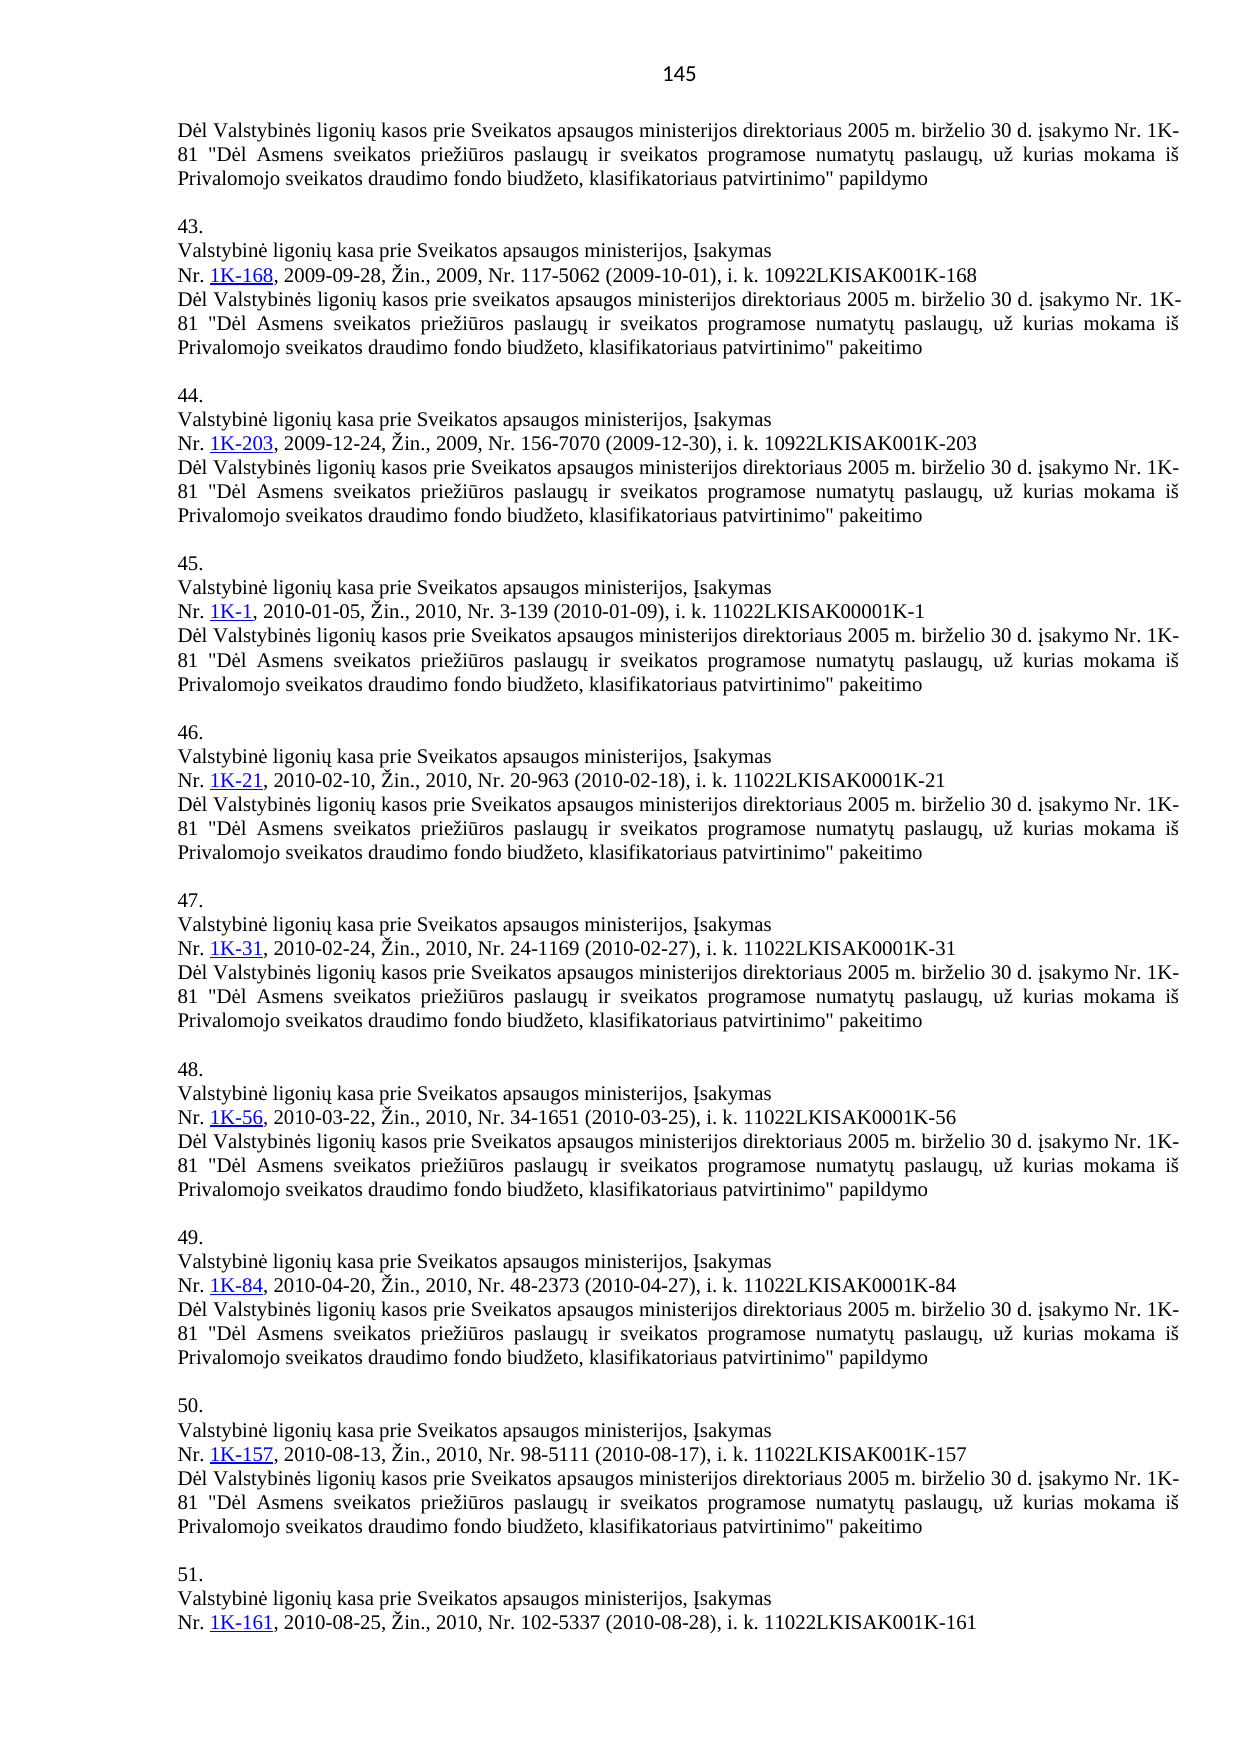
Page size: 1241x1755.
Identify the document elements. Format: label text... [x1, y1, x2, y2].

text Nr. 1K-84, 2010-04-20, Žin., 2010, Nr. 48-2373 (2010-04-27), i. k. 11022LKISAK0001K-84 [177, 1273, 1181, 1297]
text Dėl Valstybinės ligonių kasos prie Sveikatos apsaugos ministerijos direktoriaus 2005 m. birželio 30 d. įsakymo Nr. 1K-81 "Dėl Asmens sveikatos priežiūros paslaugų ir sveikatos programose numatytų paslaugų, už kurias mokama iš Privalomojo sveikatos draudimo fondo biudžeto, klasifikatoriaus patvirtinimo" pakeitimo [177, 960, 1181, 1032]
text 51. [177, 1562, 1181, 1586]
text Valstybinė ligonių kasa prie Sveikatos apsaugos ministerijos, Įsakymas [177, 1417, 1181, 1442]
text Nr. 1K-56, 2010-03-22, Žin., 2010, Nr. 34-1651 (2010-03-25), i. k. 11022LKISAK0001K-56 [177, 1105, 1181, 1129]
text Valstybinė ligonių kasa prie Sveikatos apsaugos ministerijos, Įsakymas [177, 744, 1181, 768]
text 46. [177, 720, 1181, 744]
text Nr. 1K-203, 2009-12-24, Žin., 2009, Nr. 156-7070 (2009-12-30), i. k. 10922LKISAK001K-203 [177, 431, 1181, 455]
text Dėl Valstybinės ligonių kasos prie Sveikatos apsaugos ministerijos direktoriaus 2005 m. birželio 30 d. įsakymo Nr. 1K-81 "Dėl Asmens sveikatos priežiūros paslaugų ir sveikatos programose numatytų paslaugų, už kurias mokama iš Privalomojo sveikatos draudimo fondo biudžeto, klasifikatoriaus patvirtinimo" pakeitimo [177, 1466, 1181, 1538]
text Nr. 1K-31, 2010-02-24, Žin., 2010, Nr. 24-1169 (2010-02-27), i. k. 11022LKISAK0001K-31 [177, 936, 1181, 960]
text 45. [177, 551, 1181, 575]
text Nr. 1K-21, 2010-02-10, Žin., 2010, Nr. 20-963 (2010-02-18), i. k. 11022LKISAK0001K-21 [177, 768, 1181, 792]
text Nr. 1K-161, 2010-08-25, Žin., 2010, Nr. 102-5337 (2010-08-28), i. k. 11022LKISAK001K-161 [177, 1610, 1181, 1634]
text Valstybinė ligonių kasa prie Sveikatos apsaugos ministerijos, Įsakymas [177, 575, 1181, 599]
text Valstybinė ligonių kasa prie Sveikatos apsaugos ministerijos, Įsakymas [177, 1081, 1181, 1105]
text Dėl Valstybinės ligonių kasos prie Sveikatos apsaugos ministerijos direktoriaus 2005 m. birželio 30 d. įsakymo Nr. 1K-81 "Dėl Asmens sveikatos priežiūros paslaugų ir sveikatos programose numatytų paslaugų, už kurias mokama iš Privalomojo sveikatos draudimo fondo biudžeto, klasifikatoriaus patvirtinimo" papildymo [177, 1129, 1181, 1201]
text Valstybinė ligonių kasa prie Sveikatos apsaugos ministerijos, Įsakymas [177, 912, 1181, 936]
text 50. [177, 1393, 1181, 1417]
text Dėl Valstybinės ligonių kasos prie sveikatos apsaugos ministerijos direktoriaus 2005 m. birželio 30 d. įsakymo Nr. 1K-81 "Dėl Asmens sveikatos priežiūros paslaugų ir sveikatos programose numatytų paslaugų, už kurias mokama iš Privalomojo sveikatos draudimo fondo biudžeto, klasifikatoriaus patvirtinimo" pakeitimo [177, 287, 1181, 359]
text Valstybinė ligonių kasa prie Sveikatos apsaugos ministerijos, Įsakymas [177, 1586, 1181, 1610]
text Nr. 1K-168, 2009-09-28, Žin., 2009, Nr. 117-5062 (2009-10-01), i. k. 10922LKISAK001K-168 [177, 262, 1181, 287]
text Valstybinė ligonių kasa prie Sveikatos apsaugos ministerijos, Įsakymas [177, 407, 1181, 431]
text 49. [177, 1225, 1181, 1249]
text Dėl Valstybinės ligonių kasos prie Sveikatos apsaugos ministerijos direktoriaus 2005 m. birželio 30 d. įsakymo Nr. 1K-81 "Dėl Asmens sveikatos priežiūros paslaugų ir sveikatos programose numatytų paslaugų, už kurias mokama iš Privalomojo sveikatos draudimo fondo biudžeto, klasifikatoriaus patvirtinimo" pakeitimo [177, 792, 1181, 864]
text Nr. 1K-1, 2010-01-05, Žin., 2010, Nr. 3-139 (2010-01-09), i. k. 11022LKISAK00001K-1 [177, 599, 1181, 623]
text Dėl Valstybinės ligonių kasos prie Sveikatos apsaugos ministerijos direktoriaus 2005 m. birželio 30 d. įsakymo Nr. 1K-81 "Dėl Asmens sveikatos priežiūros paslaugų ir sveikatos programose numatytų paslaugų, už kurias mokama iš Privalomojo sveikatos draudimo fondo biudžeto, klasifikatoriaus patvirtinimo" pakeitimo [177, 455, 1181, 527]
text Valstybinė ligonių kasa prie Sveikatos apsaugos ministerijos, Įsakymas [177, 238, 1181, 262]
text 43. [177, 214, 1181, 238]
text Nr. 1K-157, 2010-08-13, Žin., 2010, Nr. 98-5111 (2010-08-17), i. k. 11022LKISAK001K-157 [177, 1442, 1181, 1466]
text Dėl Valstybinės ligonių kasos prie Sveikatos apsaugos ministerijos direktoriaus 2005 m. birželio 30 d. įsakymo Nr. 1K-81 "Dėl Asmens sveikatos priežiūros paslaugų ir sveikatos programose numatytų paslaugų, už kurias mokama iš Privalomojo sveikatos draudimo fondo biudžeto, klasifikatoriaus patvirtinimo" pakeitimo [177, 623, 1181, 696]
text Valstybinė ligonių kasa prie Sveikatos apsaugos ministerijos, Įsakymas [177, 1249, 1181, 1273]
text 48. [177, 1057, 1181, 1081]
text Dėl Valstybinės ligonių kasos prie Sveikatos apsaugos ministerijos direktoriaus 2005 m. birželio 30 d. įsakymo Nr. 1K-81 "Dėl Asmens sveikatos priežiūros paslaugų ir sveikatos programose numatytų paslaugų, už kurias mokama iš Privalomojo sveikatos draudimo fondo biudžeto, klasifikatoriaus patvirtinimo" papildymo [177, 118, 1181, 190]
text Dėl Valstybinės ligonių kasos prie Sveikatos apsaugos ministerijos direktoriaus 2005 m. birželio 30 d. įsakymo Nr. 1K-81 "Dėl Asmens sveikatos priežiūros paslaugų ir sveikatos programose numatytų paslaugų, už kurias mokama iš Privalomojo sveikatos draudimo fondo biudžeto, klasifikatoriaus patvirtinimo" papildymo [177, 1297, 1181, 1369]
text 47. [177, 888, 1181, 912]
text 44. [177, 383, 1181, 407]
